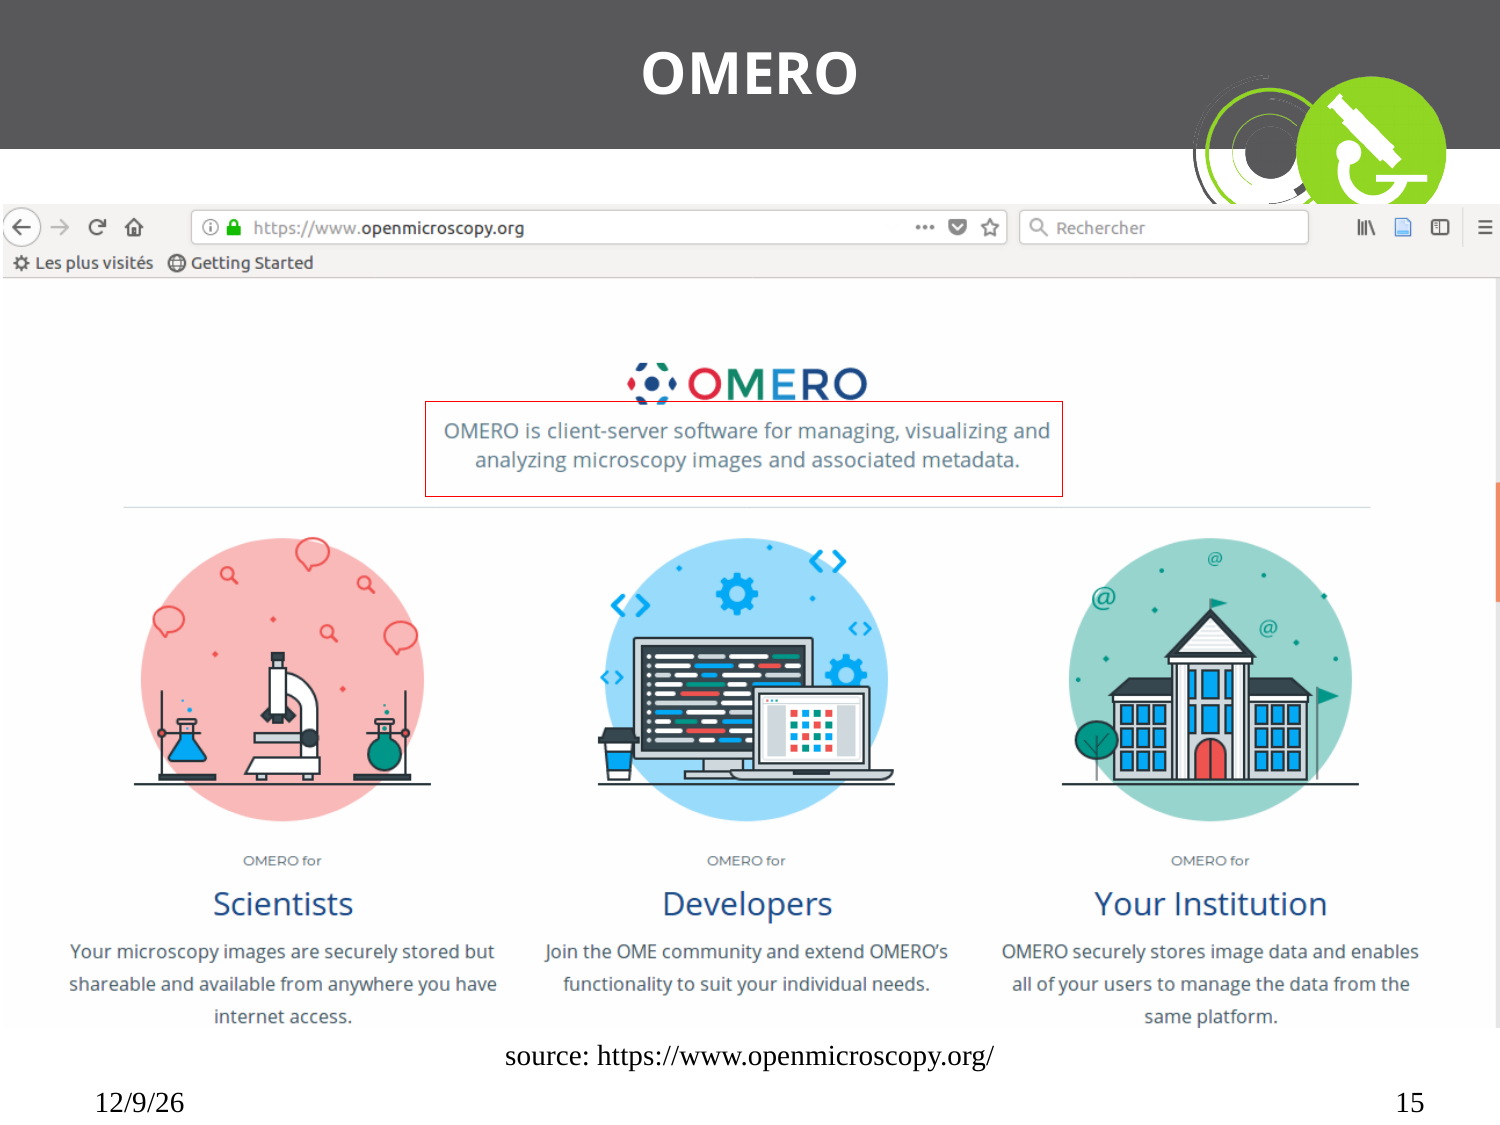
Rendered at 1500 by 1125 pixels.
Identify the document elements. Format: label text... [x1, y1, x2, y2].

text_box [425, 401, 1063, 497]
title OMERO [75, 0, 1425, 166]
picture [3, 69, 1500, 1028]
